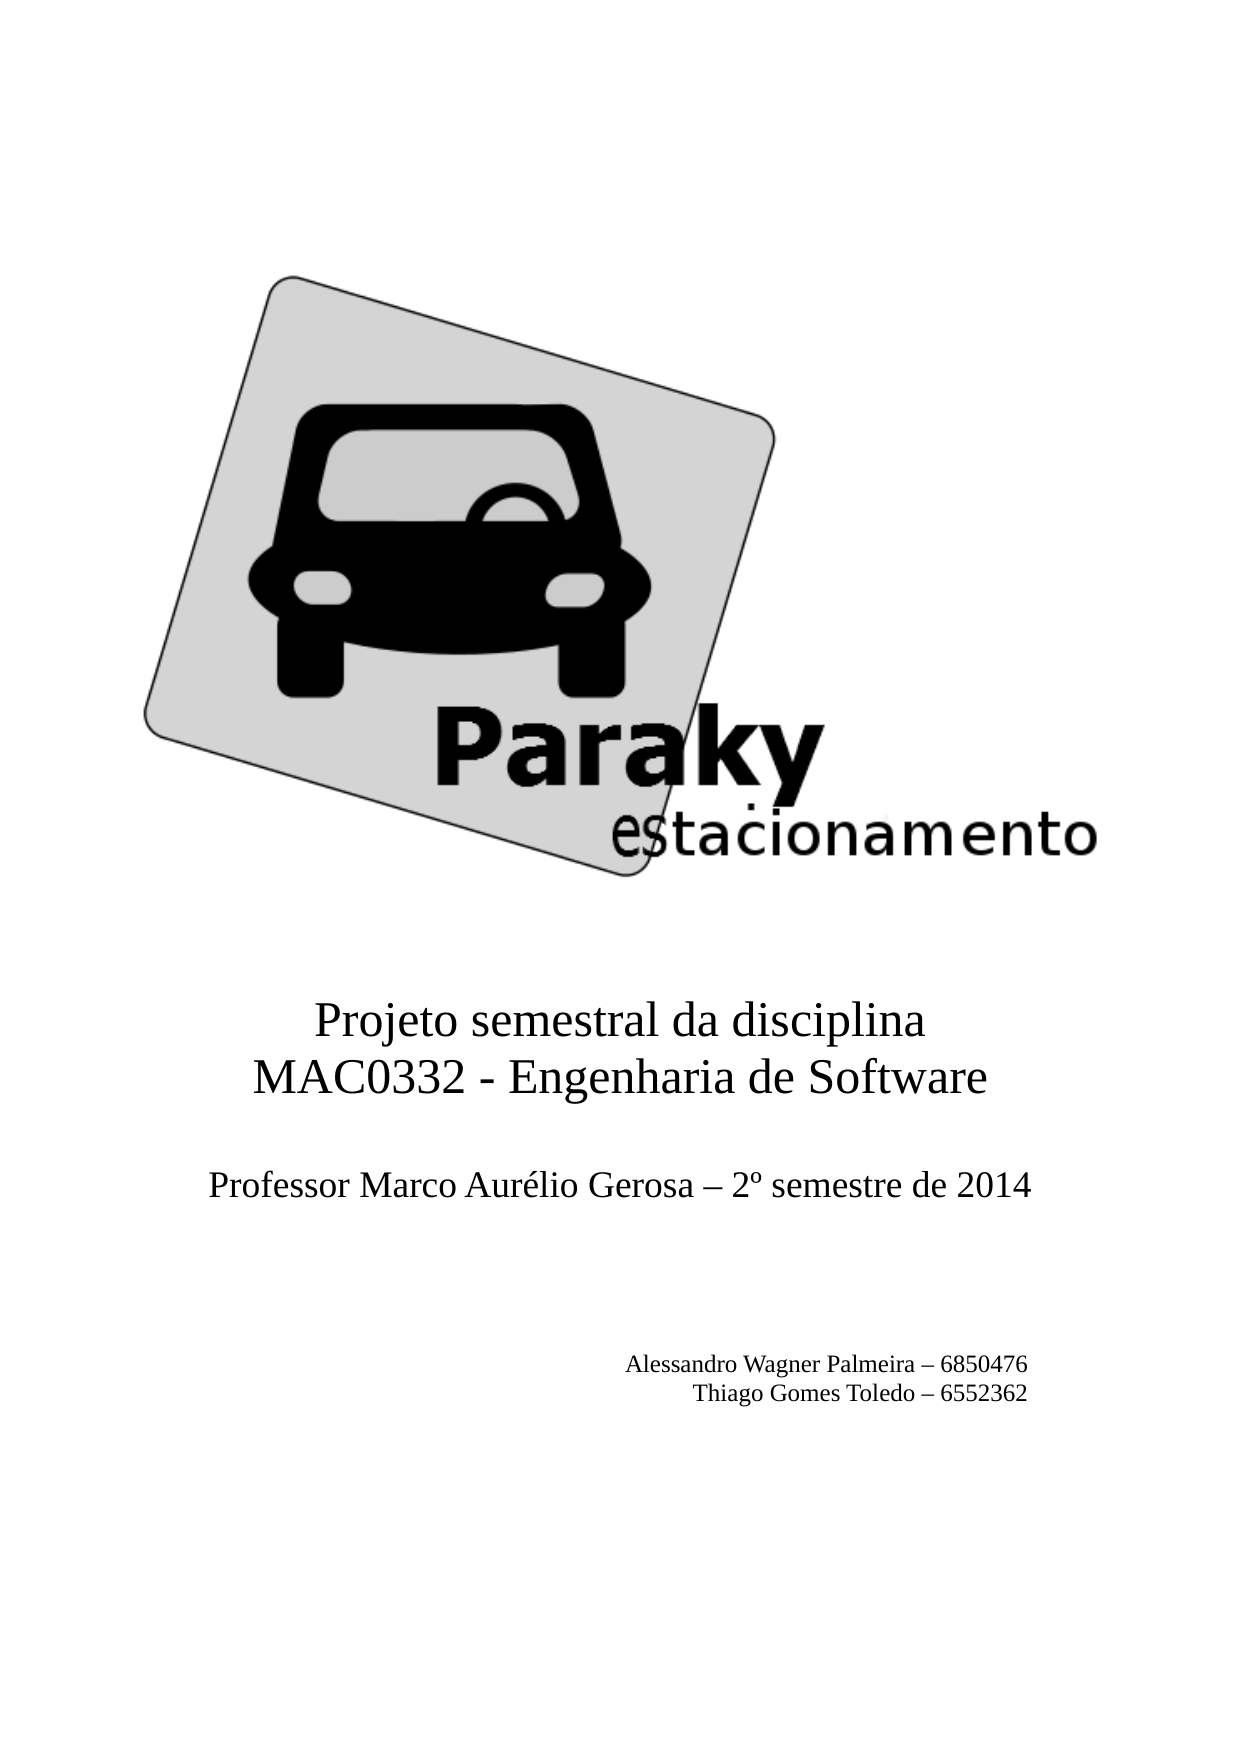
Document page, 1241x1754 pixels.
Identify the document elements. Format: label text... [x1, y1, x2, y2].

text MAC0332 - Engenharia de Software [118, 1047, 1122, 1105]
text Thiago Gomes Toledo – 6552362 [118, 1378, 1028, 1407]
text Professor Marco Aurélio Gerosa – 2º semestre de 2014 [118, 1162, 1122, 1205]
text Projeto semestral da disciplina [118, 990, 1122, 1047]
text Alessandro Wagner Palmeira – 6850476 [118, 1349, 1028, 1378]
picture [119, 261, 1122, 904]
